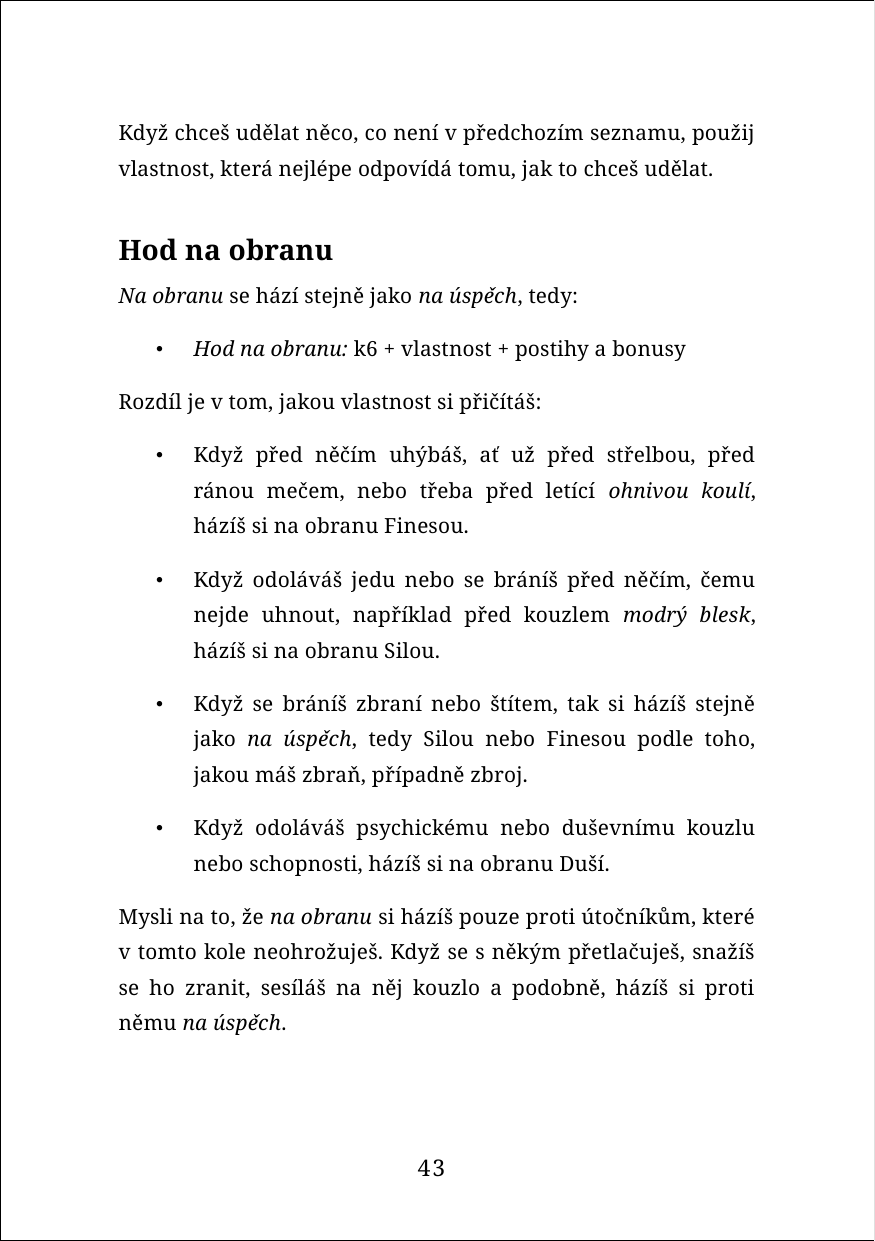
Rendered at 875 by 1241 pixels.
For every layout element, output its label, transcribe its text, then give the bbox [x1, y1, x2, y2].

list Když odoláváš psychickému nebo duševnímu kouzlu nebo schopnosti, házíš si na obranu Duší. [156, 813, 756, 877]
text Mysli na to, že na obranu si házíš pouze proti útočníkům, které v tomto kole neohrožuješ. Když se s někým přetlačuješ, snažíš se ho zranit, sesíláš na něj kouzlo a podobně, házíš si proti němu na úspěch. [118, 902, 756, 1037]
text Když chceš udělat něco, co není v předchozím seznamu, použij vlastnost, která nejlépe odpovídá tomu, jak to chceš udělat. [118, 118, 756, 182]
text Rozdíl je v tom, jakou vlastnost si přičítáš: [118, 387, 756, 416]
list Když odoláváš jedu nebo se bráníš před něčím, čemu nejde uhnout, například před kouzlem modrý blesk, házíš si na obranu Silou. [156, 565, 756, 664]
list Když před něčím uhýbáš, ať už před střelbou, před ránou mečem, nebo třeba před letící ohnivou koulí, házíš si na obranu Finesou. [156, 440, 756, 540]
list Když se bráníš zbraní nebo štítem, tak si házíš stejně jako na úspěch, tedy Silou nebo Finesou podle toho, jakou máš zbraň, případně zbroj. [156, 689, 756, 788]
subtitle Hod na obranu [118, 231, 756, 269]
text Na obranu se hází stejně jako na úspěch, tedy: [118, 281, 756, 309]
list Hod na obranu: k6 + vlastnost + postihy a bonusy [156, 334, 756, 362]
